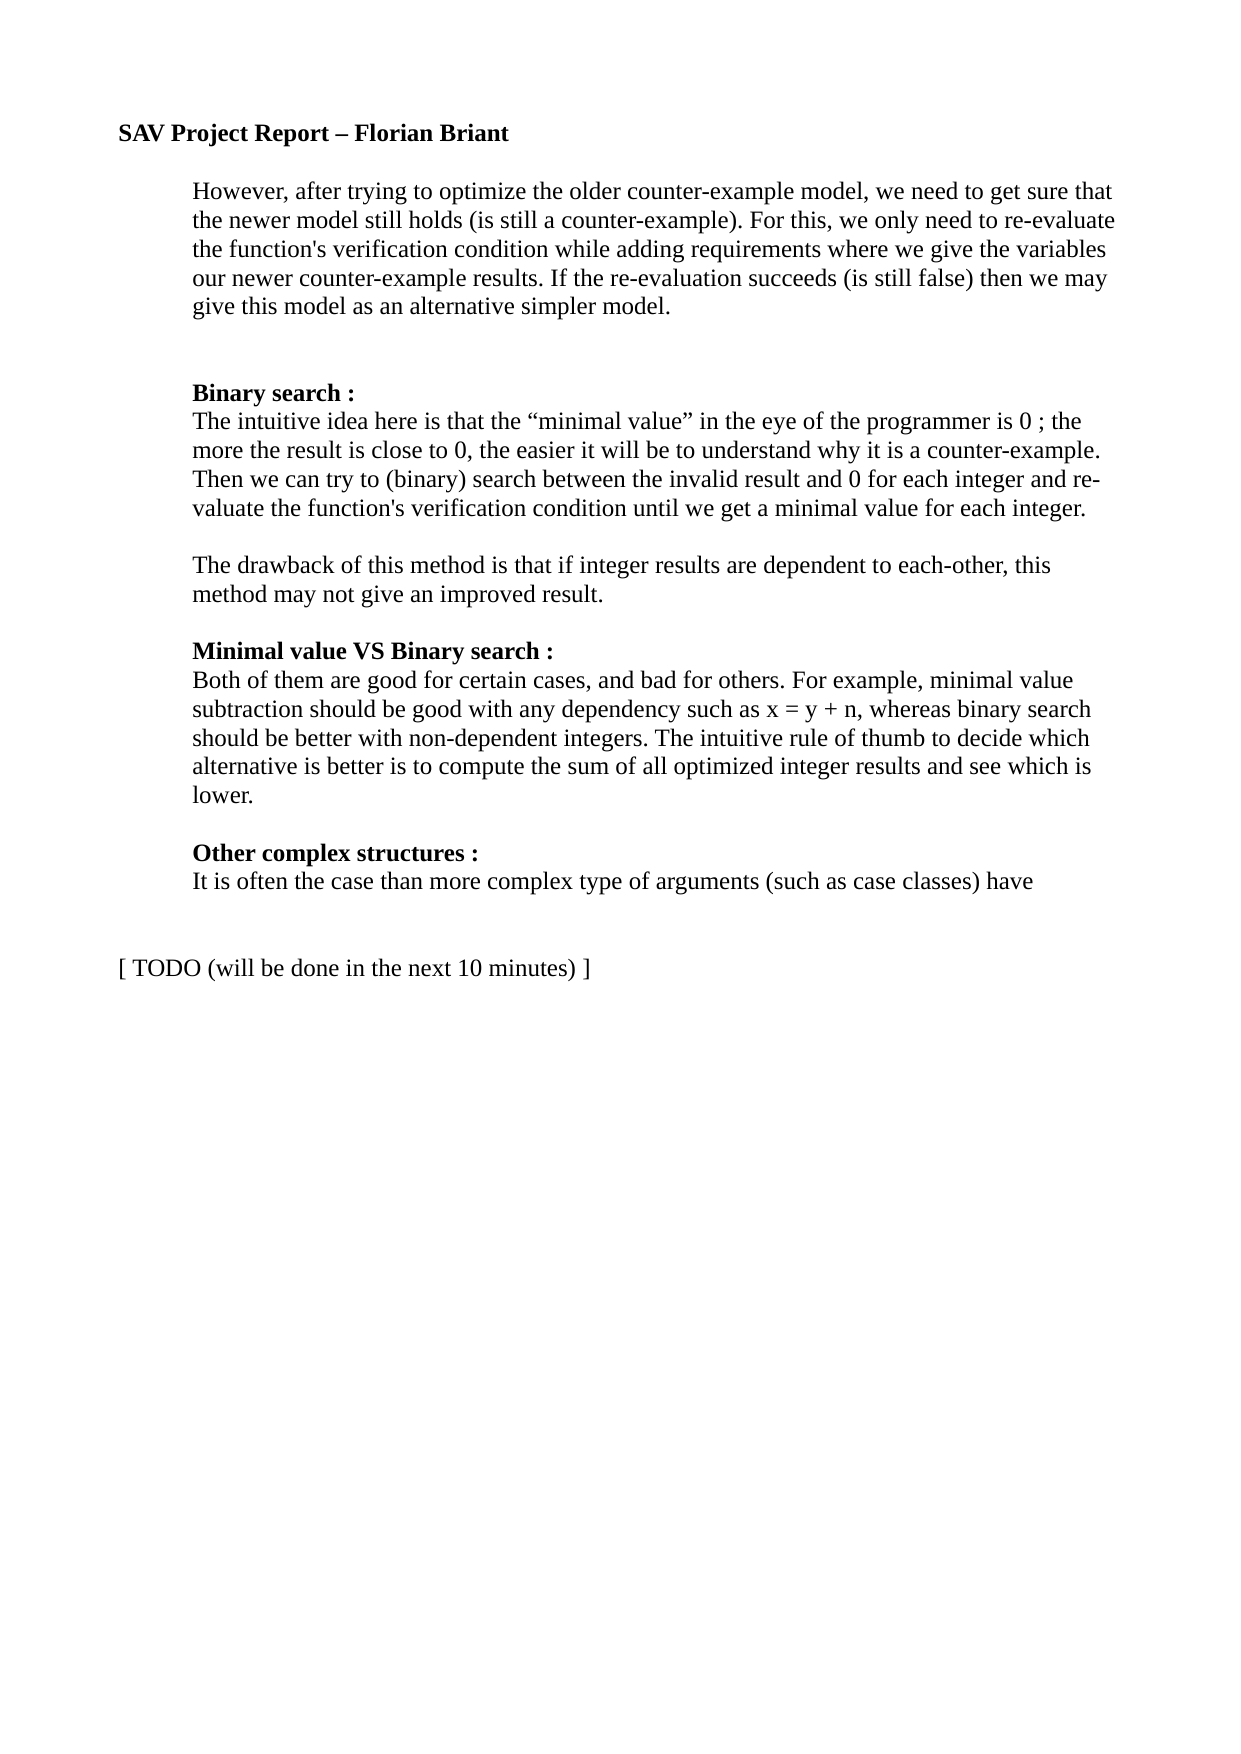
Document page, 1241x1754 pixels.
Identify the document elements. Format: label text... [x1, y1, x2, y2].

text Other complex structures : [118, 838, 1122, 866]
text Minimal value VS Binary search : Both of them are good for certain cases, and bad for others. For example, minimal value subtraction should be good with any dependency such as x = y + n, whereas binary search should be better with non-dependent integers. The intuitive rule of thumb to decide which alternative is better is to compute the sum of all optimized integer results and see which is lower. [118, 636, 1122, 809]
text The drawback of this method is that if integer results are dependent to each-other, this method may not give an improved result. [118, 550, 1122, 608]
text Binary search : The intuitive idea here is that the “minimal value” in the eye of the programmer is 0 ; the more the result is close to 0, the easier it will be to understand why it is a counter-example. [118, 378, 1122, 464]
text It is often the case than more complex type of arguments (such as case classes) have [118, 866, 1122, 895]
text Then we can try to (binary) search between the invalid result and 0 for each integer and re- valuate the function's verification condition until we get a minimal value for each integer. [118, 464, 1122, 521]
text However, after trying to optimize the older counter-example model, we need to get sure that the newer model still holds (is still a counter-example). For this, we only need to re-evaluate the function's verification condition while adding requirements where we give the variables our newer counter-example results. If the re-evaluation succeeds (is still false) then we may give this model as an alternative simpler model. [118, 176, 1122, 320]
text [ TODO (will be done in the next 10 minutes) ] [118, 953, 1122, 981]
